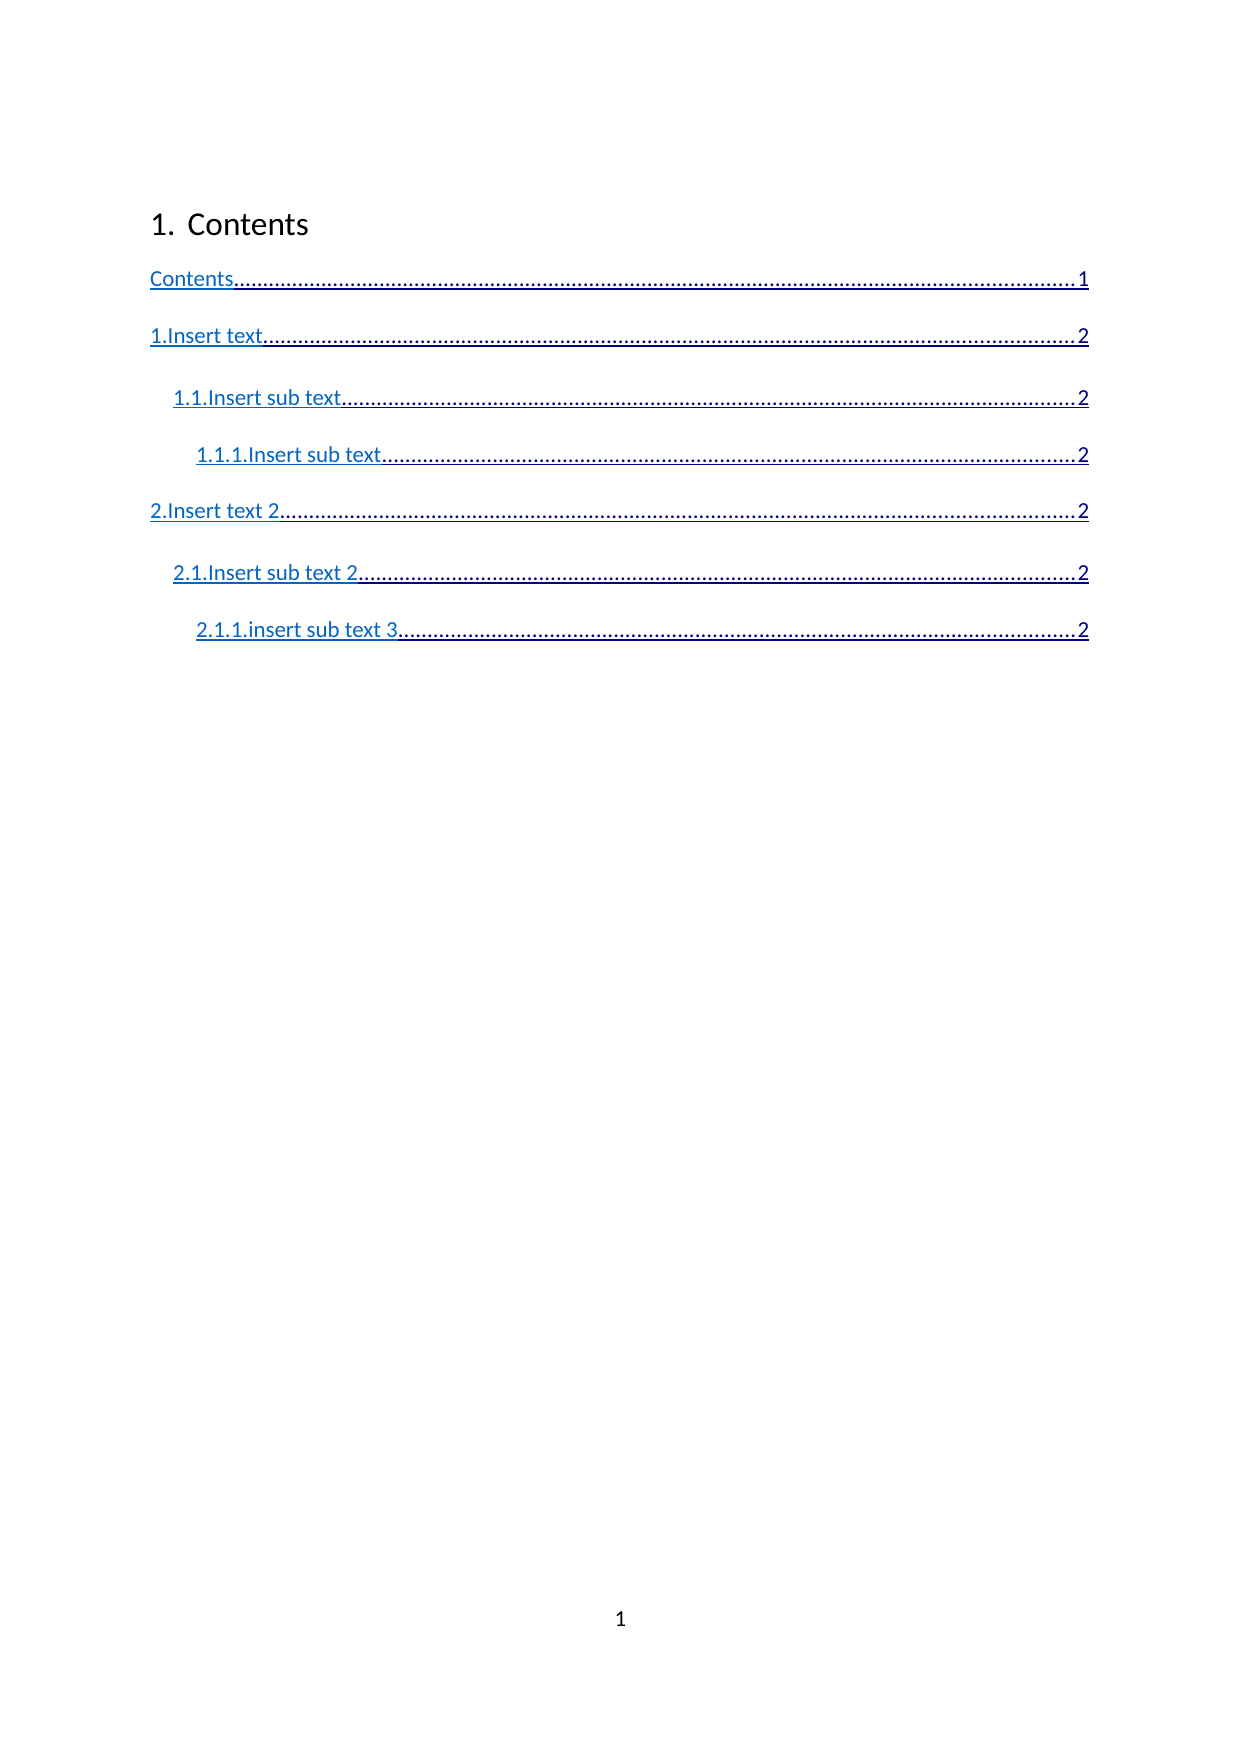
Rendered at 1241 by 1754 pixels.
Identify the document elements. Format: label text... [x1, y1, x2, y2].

text 1. Insert text 2 [150, 317, 1090, 351]
text 2.1.1. insert sub text 3 2 [196, 615, 1090, 643]
text 1.1.1. Insert sub text 2 [196, 440, 1090, 468]
text Contents 1 [150, 264, 1090, 292]
subtitle Contents [150, 203, 1090, 244]
text 2. Insert text 2 2 [150, 492, 1090, 526]
text 1.1. Insert sub text 2 [173, 378, 1090, 412]
text 2.1. Insert sub text 2 2 [173, 553, 1090, 588]
